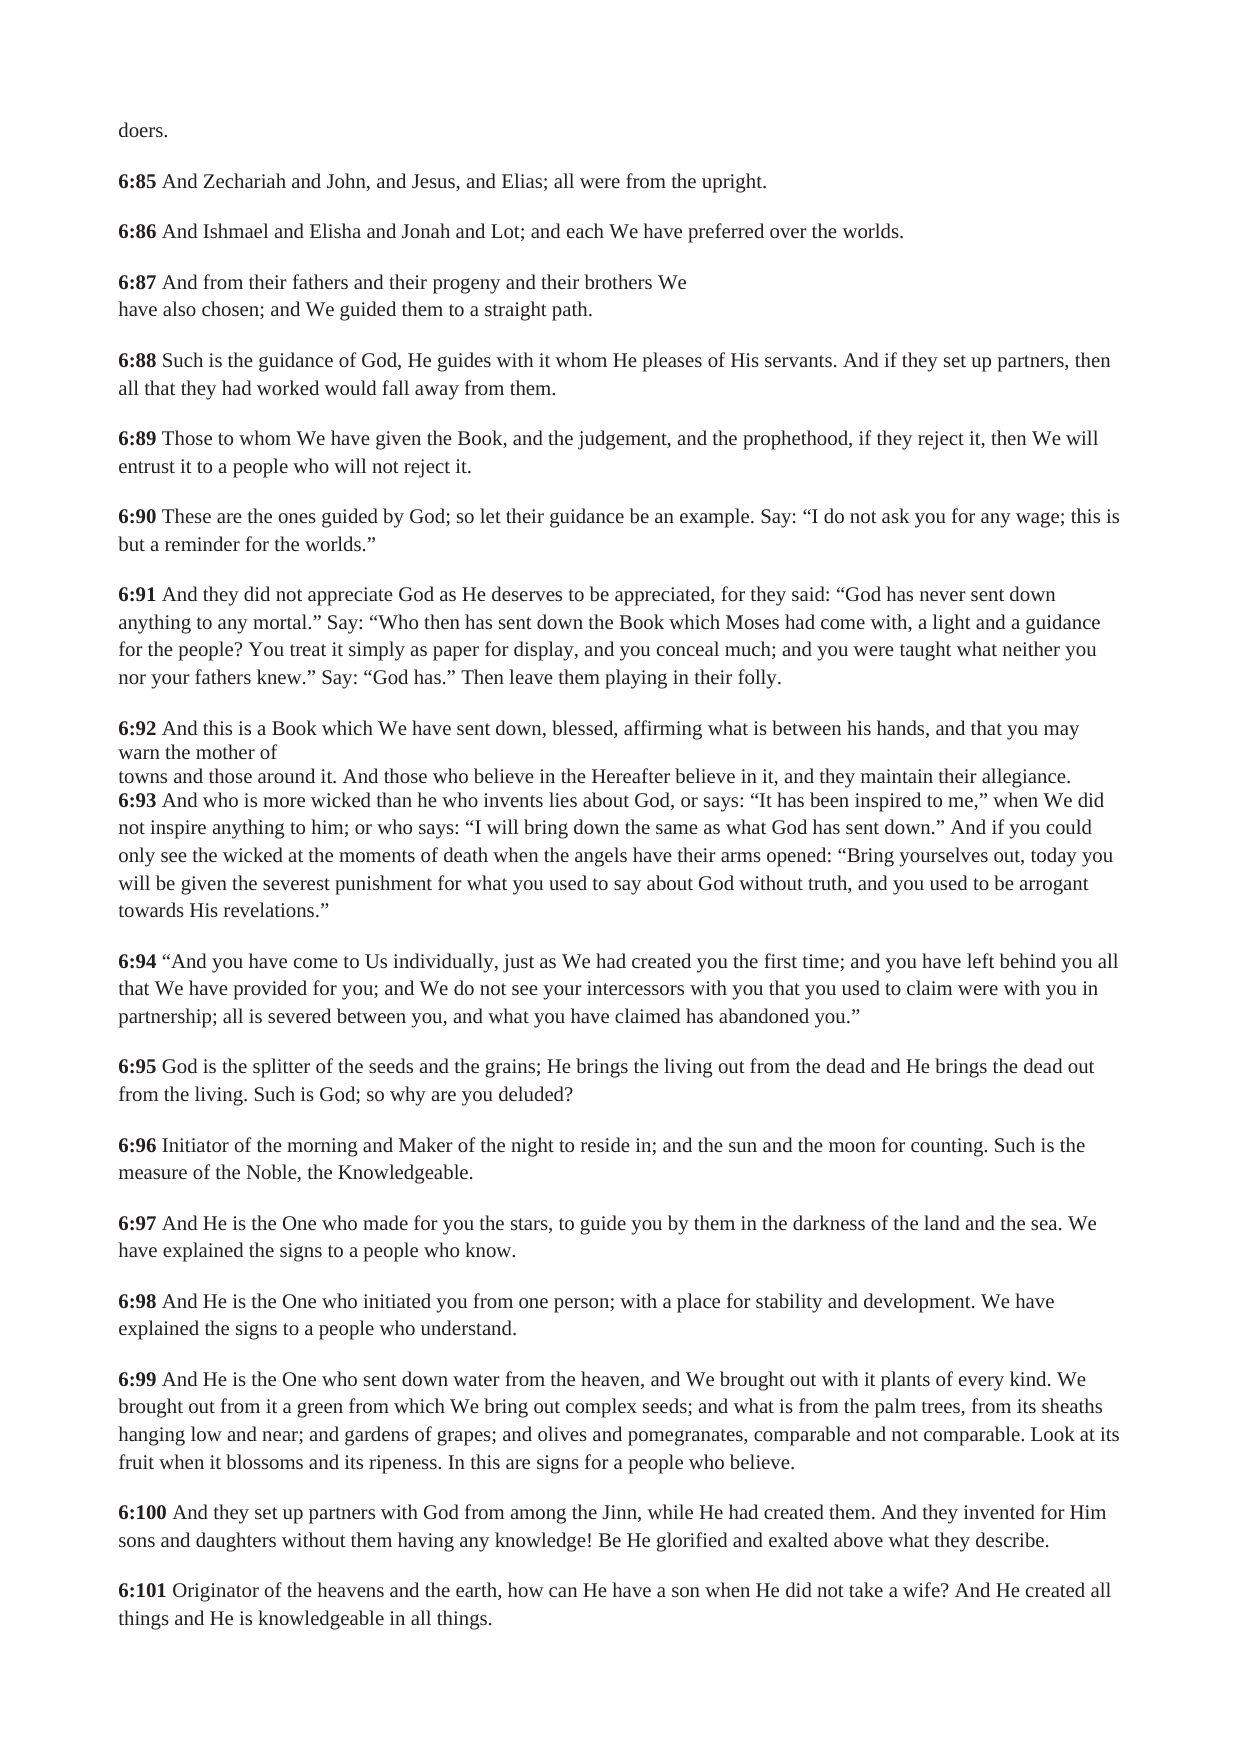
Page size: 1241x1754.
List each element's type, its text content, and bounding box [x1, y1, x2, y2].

text 6:97 And He is the One who made for you the stars, to guide you by them in the darkness of the land and the sea. We have explained the signs to a people who know. [118, 1211, 1122, 1262]
text 6:92 And this is a Book which We have sent down, blessed, affirming what is between his hands, and that you may warn the mother of [118, 716, 1122, 764]
text 6:88 Such is the guidance of God, He guides with it whom He pleases of His servants. And if they set up partners, then all that they had worked would fall away from them. [118, 348, 1122, 399]
text 6:93 And who is more wicked than he who invents lies about God, or says: “It has been inspired to me,” when We did not inspire anything to him; or who says: “I will bring down the same as what God has sent down.” And if you could only see the wicked at the moments of death when the angels have their arms opened: “Bring yourselves out, today you will be given the severest punishment for what you used to say about God without truth, and you used to be arrogant towards His revelations.” [118, 788, 1122, 922]
text 6:100 And they set up partners with God from among the Jinn, while He had created them. And they invented for Him sons and daughters without them having any knowledge! Be He glorified and exalted above what they describe. [118, 1500, 1122, 1552]
text 6:96 Initiator of the morning and Maker of the night to reside in; and the sun and the moon for counting. Such is the measure of the Noble, the Knowledgeable. [118, 1132, 1122, 1184]
text 6:94 “And you have come to Us individually, just as We had created you the first time; and you have left behind you all that We have provided for you; and We do not see your intercessors with you that you used to claim were with you in partnership; all is severed between you, and what you have claimed has abandoned you.” [118, 949, 1122, 1028]
text 6:95 God is the splitter of the seeds and the grains; He brings the living out from the dead and He brings the dead out from the living. Such is God; so why are you deluded? [118, 1054, 1122, 1106]
text doers. [118, 118, 1122, 142]
text 6:99 And He is the One who sent down water from the heaven, and We brought out with it plants of every kind. We brought out from it a green from which We bring out complex seeds; and what is from the palm trees, from its sheaths hanging low and near; and gardens of grapes; and olives and pomegranates, comparable and not comparable. Look at its fruit when it blossoms and its ripeness. In this are signs for a people who believe. [118, 1367, 1122, 1474]
text 6:90 These are the ones guided by God; so let their guidance be an example. Say: “I do not ask you for any wage; this is but a reminder for the worlds.” [118, 504, 1122, 556]
text 6:85 And Zechariah and John, and Jesus, and Elias; all were from the upright. [118, 169, 1122, 193]
text 6:89 Those to whom We have given the Book, and the judgement, and the prophethood, if they reject it, then We will entrust it to a people who will not reject it. [118, 426, 1122, 478]
text 6:98 And He is the One who initiated you from one person; with a place for stability and development. We have explained the signs to a people who understand. [118, 1289, 1122, 1340]
text 6:87 And from their fathers and their progeny and their brothers We have also chosen; and We guided them to a straight path. [118, 270, 1122, 321]
text 6:101 Originator of the heavens and the earth, how can He have a son when He did not take a wife? And He created all things and He is knowledgeable in all things. [118, 1578, 1122, 1630]
text 6:91 And they did not appreciate God as He deserves to be appreciated, for they said: “God has never sent down anything to any mortal.” Say: “Who then has sent down the Book which Moses had come with, a light and a guidance for the people? You treat it simply as paper for display, and you conceal much; and you were taught what neither you nor your fathers knew.” Say: “God has.” Then leave them playing in their folly. [118, 582, 1122, 689]
text 6:86 And Ishmael and Elisha and Jonah and Lot; and each We have preferred over the worlds. [118, 219, 1122, 243]
text towns and those around it. And those who believe in the Hereaf­ter believe in it, and they maintain their allegiance. [118, 764, 1122, 788]
